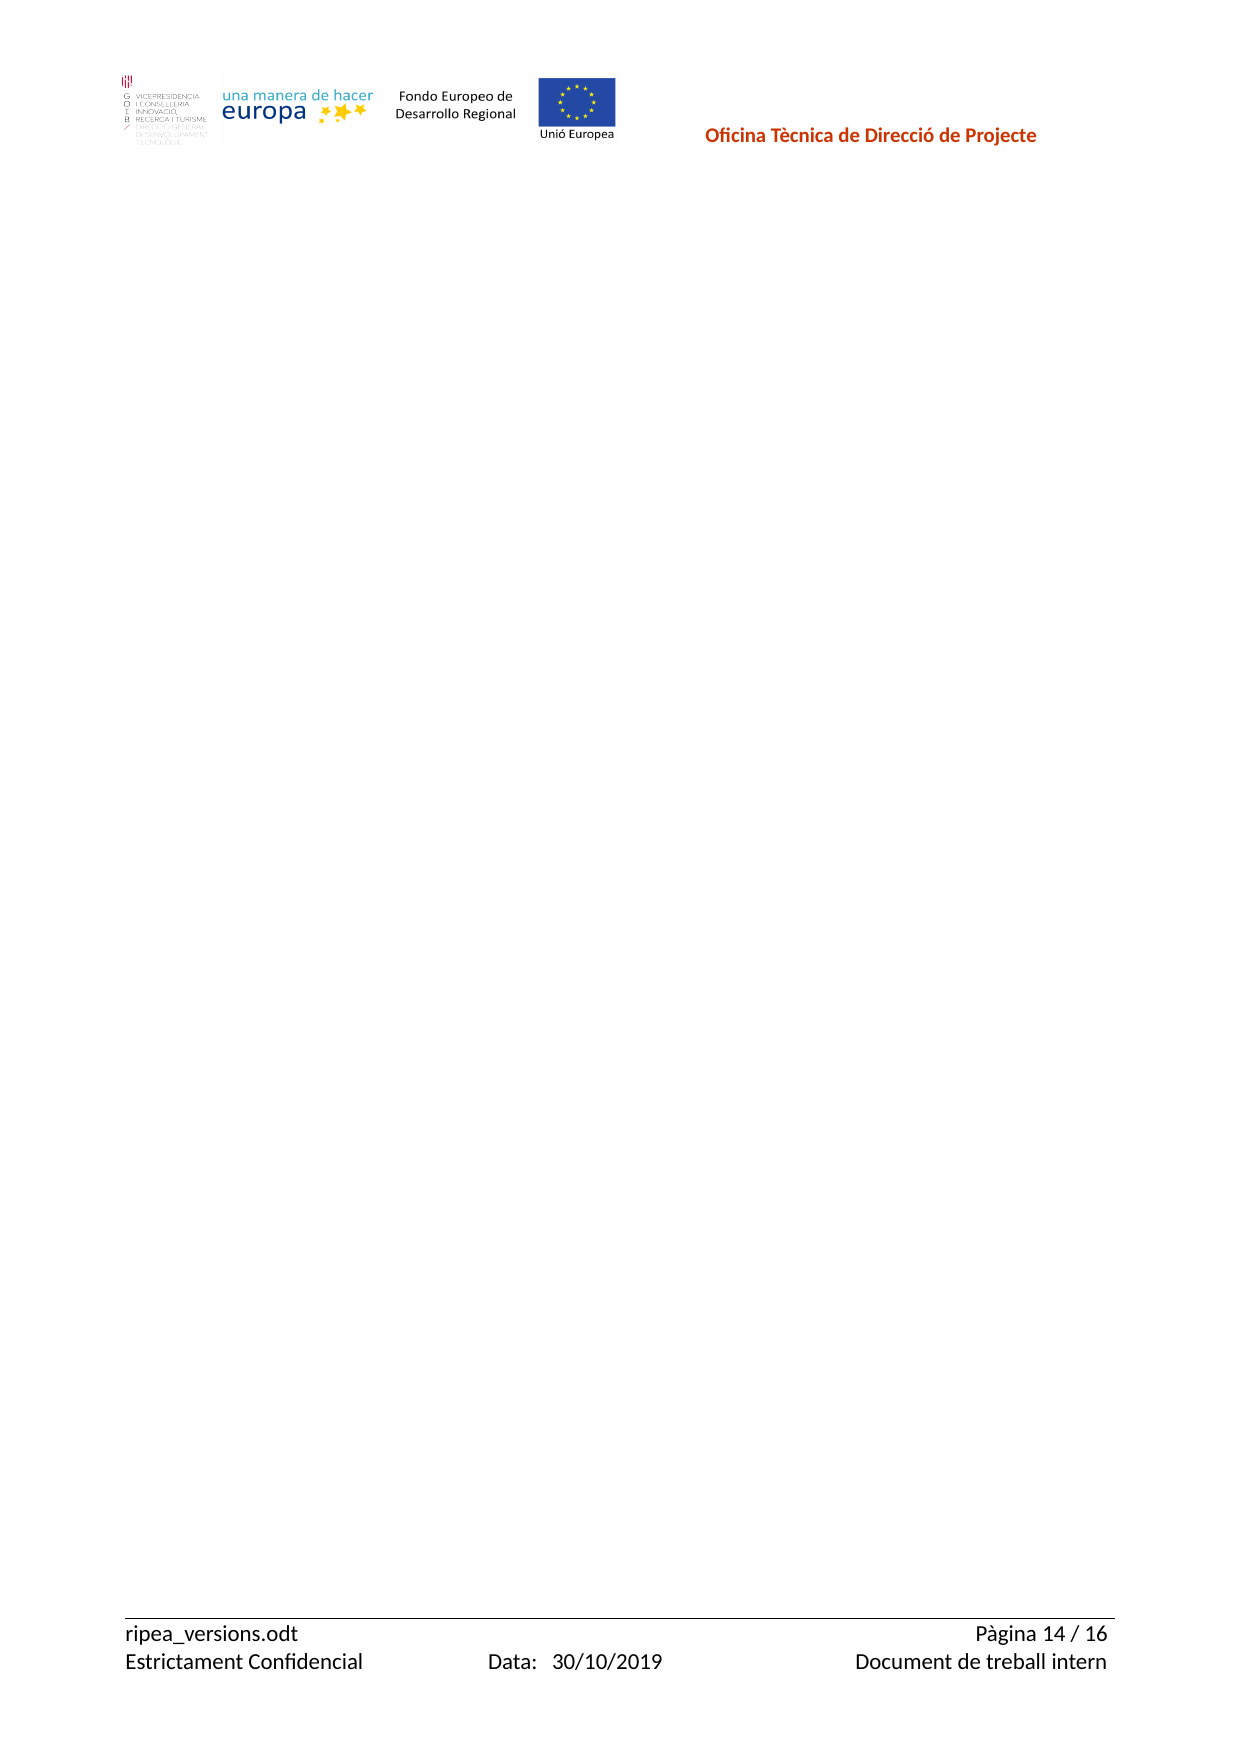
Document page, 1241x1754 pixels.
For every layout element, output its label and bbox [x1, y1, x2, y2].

picture [219, 73, 621, 147]
picture [118, 73, 213, 147]
